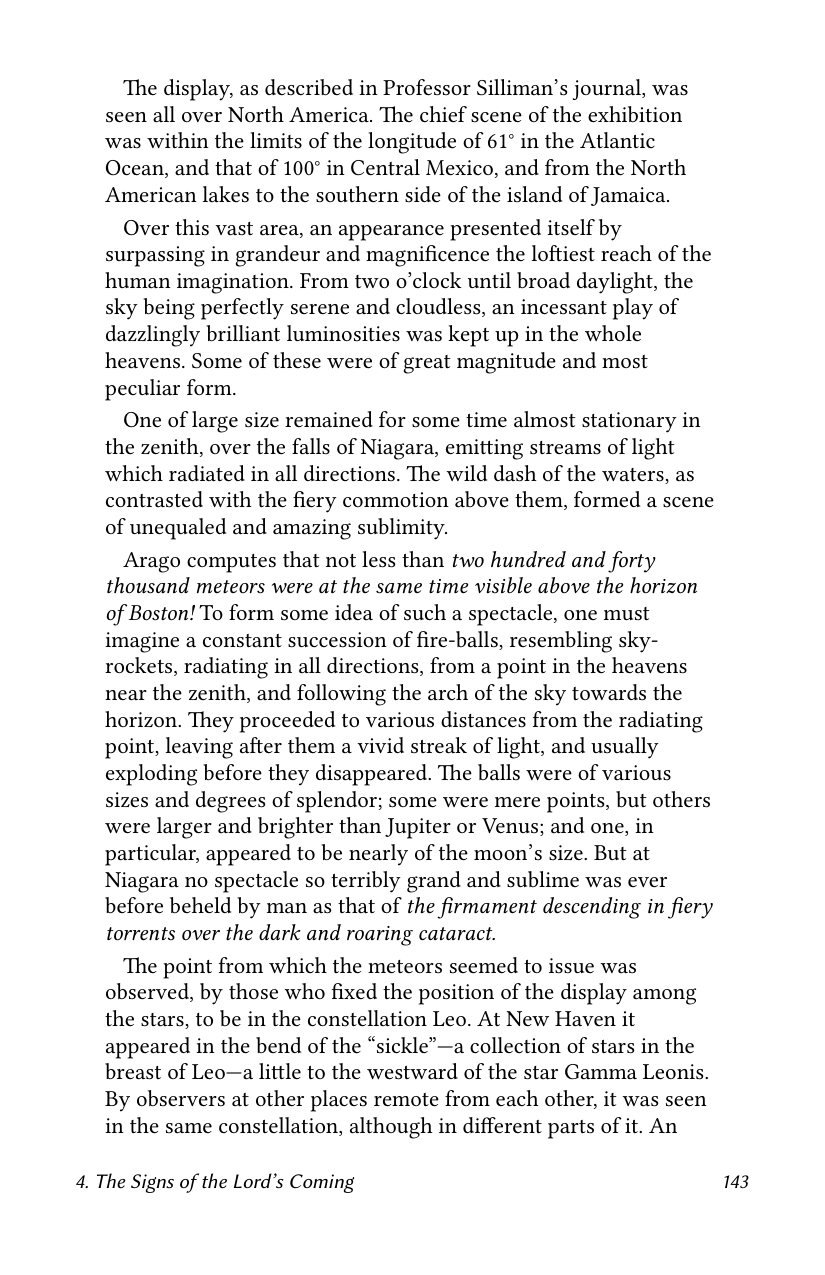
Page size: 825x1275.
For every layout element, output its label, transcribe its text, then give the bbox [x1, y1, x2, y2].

text Over this vast area, an appearance presented itself by surpassing in grandeur and magnificence the loftiest reach of the human imagination. From two o’clock until broad daylight, the sky being perfectly serene and cloudless, an incessant play of dazzlingly brilliant luminosities was kept up in the whole heavens. Some of these were of great magnitude and most peculiar form. [105, 214, 720, 401]
text One of large size remained for some time almost stationary in the zenith, over the falls of Niagara, emitting streams of light which radiated in all directions. The wild dash of the waters, as contrasted with the fiery commotion above them, formed a scene of unequaled and amazing sublimity. [105, 407, 720, 540]
text Arago computes that not less than two hundred and forty thousand meteors were at the same time visible above the horizon of Boston! To form some idea of such a spectacle, one must imagine a constant succession of fire-balls, resembling sky-rockets, radiating in all directions, from a point in the heavens near the zenith, and following the arch of the sky towards the horizon. They proceeded to various distances from the radiating point, leaving after them a vivid streak of light, and usually exploding before they disappeared. The balls were of various sizes and degrees of splendor; some were mere points, but others were larger and brighter than Jupiter or Venus; and one, in particular, appeared to be nearly of the moon’s size. But at Niagara no spectacle so terribly grand and sublime was ever before beheld by man as that of the firmament descending in fiery torrents over the dark and roaring cataract. [105, 546, 720, 946]
text The display, as described in Professor Silliman’s journal, was seen all over North America. The chief scene of the exhibition was within the limits of the longitude of 61° in the Atlantic Ocean, and that of 100° in Central Mexico, and from the North American lakes to the southern side of the island of Jamaica. [105, 75, 720, 208]
text The point from which the meteors seemed to issue was observed, by those who fixed the position of the display among the stars, to be in the constellation Leo. At New Haven it appeared in the bend of the “sickle”—a collection of stars in the breast of Leo—a little to the westward of the star Gamma Leonis. By observers at other places remote from each other, it was seen in the same constellation, although in different parts of it. An [105, 952, 720, 1139]
